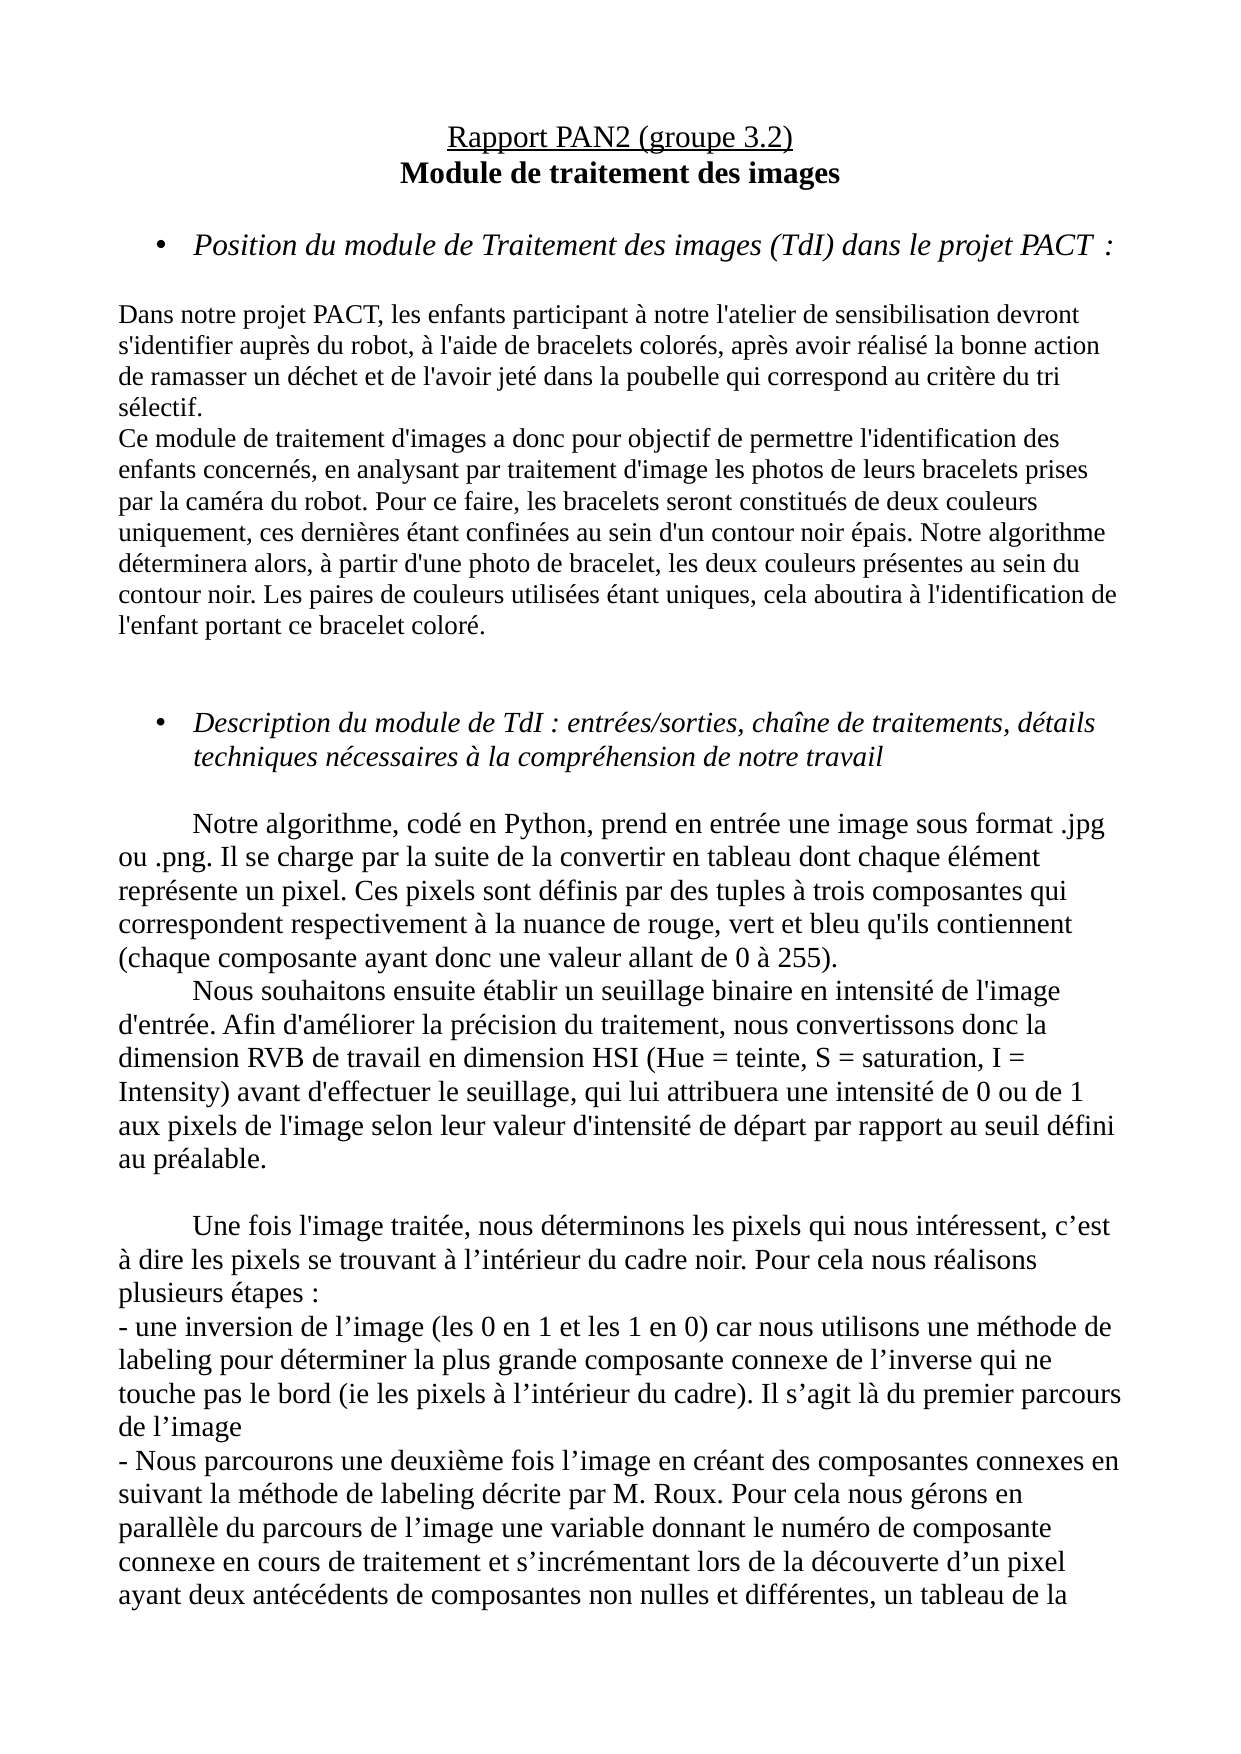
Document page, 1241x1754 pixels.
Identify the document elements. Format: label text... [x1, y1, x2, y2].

text - une inversion de l’image (les 0 en 1 et les 1 en 0) car nous utilisons une méthode de labeling pour déterminer la plus grande composante connexe de l’inverse qui ne touche pas le bord (ie les pixels à l’intérieur du cadre). Il s’agit là du premier parcours de l’image [118, 1309, 1122, 1443]
text Une fois l'image traitée, nous déterminons les pixels qui nous intéressent, c’est à dire les pixels se trouvant à l’intérieur du cadre noir. Pour cela nous réalisons plusieurs étapes : [118, 1208, 1122, 1309]
text Rapport PAN2 (groupe 3.2) [118, 118, 1122, 154]
text Dans notre projet PACT, les enfants participant à notre l'atelier de sensibilisation devront s'identifier auprès du robot, à l'aide de bracelets colorés, après avoir réalisé la bonne action de ramasser un déchet et de l'avoir jeté dans la poubelle qui correspond au critère du tri sélectif. [118, 298, 1122, 422]
text Notre algorithme, codé en Python, prend en entrée une image sous format .jpg ou .png. Il se charge par la suite de la convertir en tableau dont chaque élément représente un pixel. Ces pixels sont définis par des tuples à trois composantes qui correspondent respectivement à la nuance de rouge, vert et bleu qu'ils contiennent (chaque composante ayant donc une valeur allant de 0 à 255). [118, 806, 1122, 973]
list Description du module de TdI : entrées/sorties, chaîne de traitements, détails techniques nécessaires à la compréhension de notre travail [156, 705, 1122, 772]
text Ce module de traitement d'images a donc pour objectif de permettre l'identification des enfants concernés, en analysant par traitement d'image les photos de leurs bracelets prises par la caméra du robot. Pour ce faire, les bracelets seront constitués de deux couleurs uniquement, ces dernières étant confinées au sein d'un contour noir épais. Notre algorithme déterminera alors, à partir d'une photo de bracelet, les deux couleurs présentes au sein du contour noir. Les paires de couleurs utilisées étant uniques, cela aboutira à l'identification de l'enfant portant ce bracelet coloré. [118, 422, 1122, 669]
text - Nous parcourons une deuxième fois l’image en créant des composantes connexes en suivant la méthode de labeling décrite par M. Roux. Pour cela nous gérons en parallèle du parcours de l’image une variable donnant le numéro de composante connexe en cours de traitement et s’incrémentant lors de la découverte d’un pixel ayant deux antécédents de composantes non nulles et différentes, un tableau de la [118, 1443, 1122, 1611]
text Nous souhaitons ensuite établir un seuillage binaire en intensité de l'image d'entrée. Afin d'améliorer la précision du traitement, nous convertissons donc la dimension RVB de travail en dimension HSI (Hue = teinte, S = saturation, I = Intensity) avant d'effectuer le seuillage, qui lui attribuera une intensité de 0 ou de 1 aux pixels de l'image selon leur valeur d'intensité de départ par rapport au seuil défini au préalable. [118, 973, 1122, 1175]
text Module de traitement des images [118, 154, 1122, 190]
list Position du module de Traitement des images (TdI) dans le projet PACT : [156, 226, 1122, 262]
